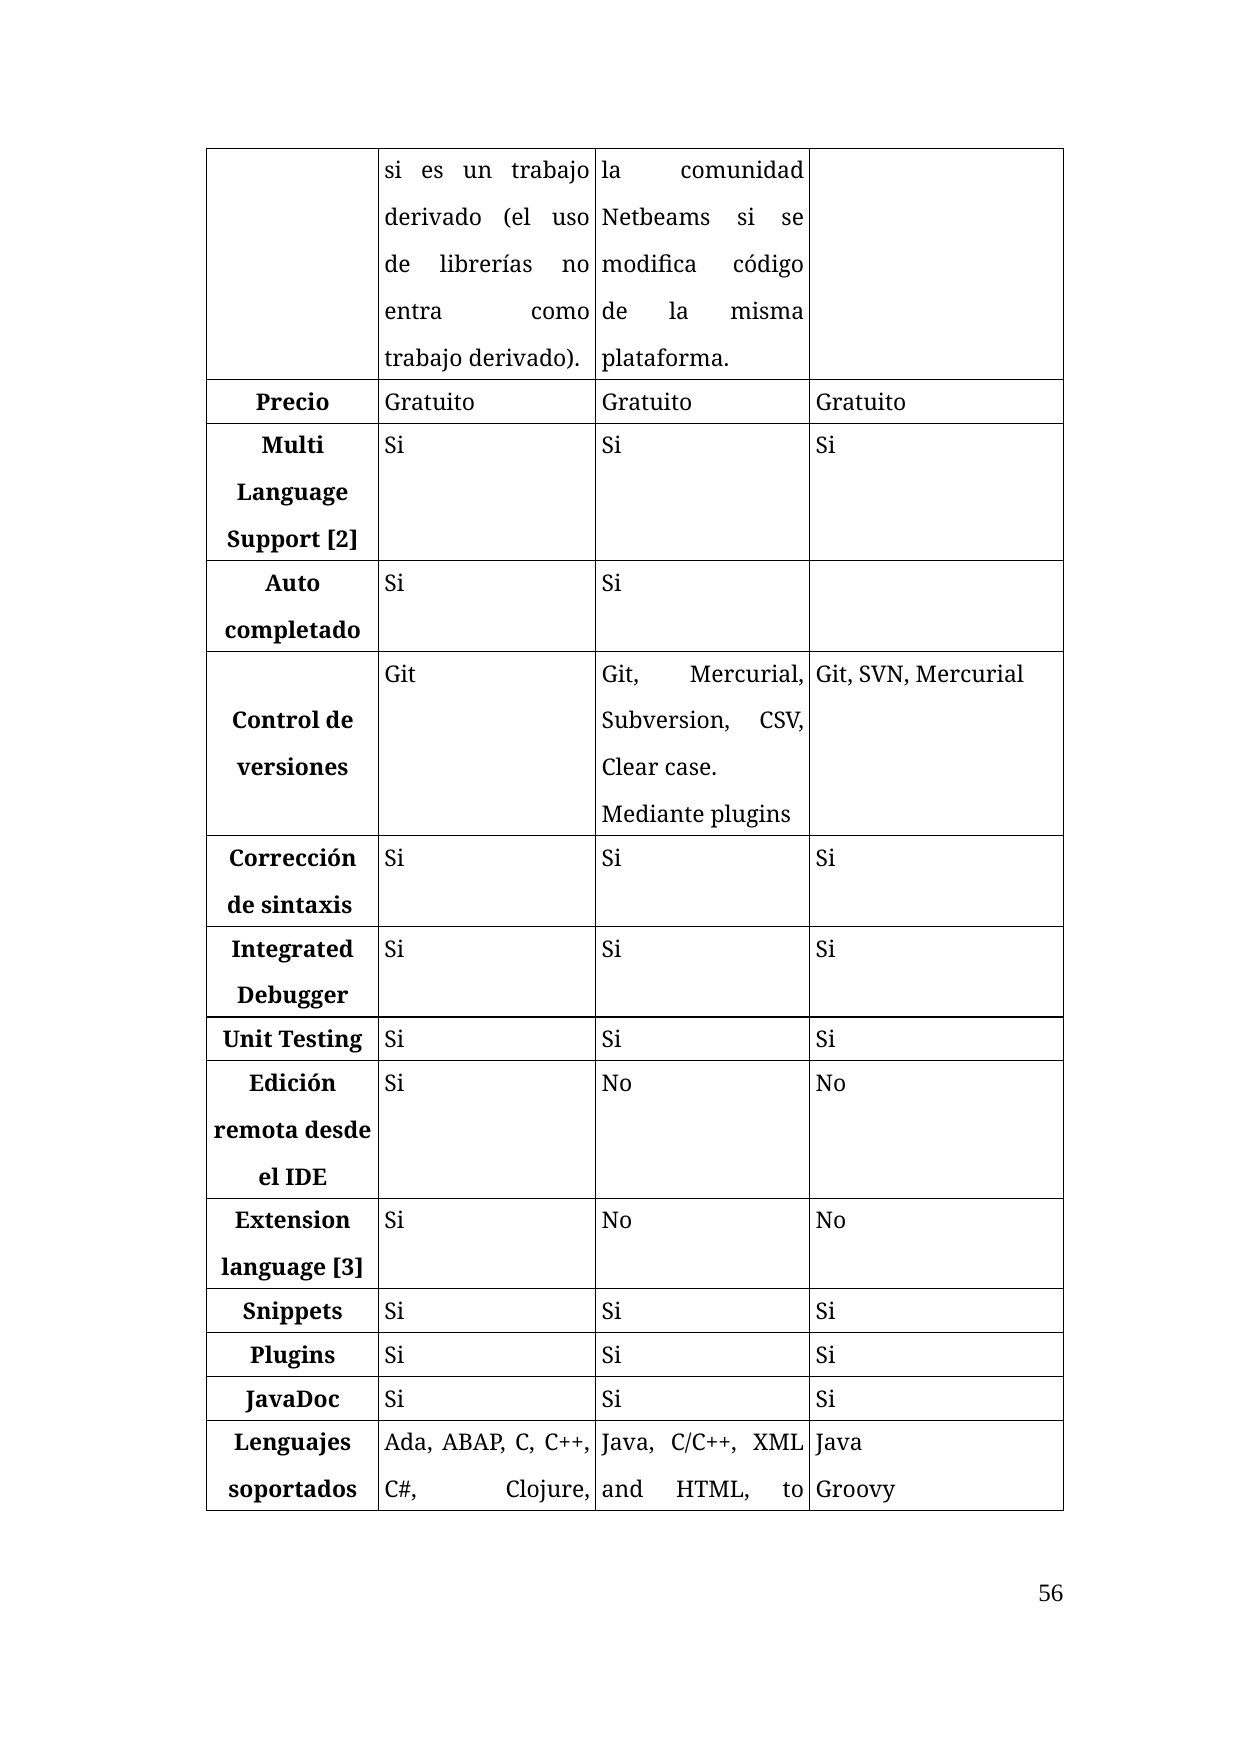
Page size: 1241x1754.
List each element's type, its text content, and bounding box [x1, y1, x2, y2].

table_cell Si [379, 1061, 595, 1198]
table_cell Precio [207, 380, 378, 423]
table_cell No [810, 1199, 1063, 1288]
table_cell Si [596, 561, 809, 651]
table_cell Si [596, 1333, 809, 1376]
table_cell Gratuito [596, 380, 809, 423]
table_cell Si [810, 1018, 1063, 1060]
table_cell Gratuito [810, 380, 1063, 423]
table_cell Si [596, 836, 809, 926]
table_cell Si [379, 424, 595, 560]
table_cell Si [810, 836, 1063, 926]
table_cell Si [810, 1333, 1063, 1376]
table_cell Unit Testing [207, 1018, 378, 1060]
table_cell Si [379, 927, 595, 1016]
table_cell Si [810, 424, 1063, 560]
table_cell si es un trabajo derivado (el uso de librerías no entra como trabajo derivado). [379, 149, 595, 379]
table_cell No [810, 1061, 1063, 1198]
table_cell Si [596, 1289, 809, 1332]
table_cell Corrección de sintaxis [207, 836, 378, 926]
table_cell Java, C/C++, XML and HTML, to [596, 1421, 809, 1510]
table_cell Gratuito [379, 380, 595, 423]
table_cell Git, Mercurial, Subversion, CSV, Clear case. Mediante plugins [596, 652, 809, 835]
table_cell Plugins [207, 1333, 378, 1376]
table_cell Edición remota desde el IDE [207, 1061, 378, 1198]
table_cell Auto completado [207, 561, 378, 651]
table_cell Lenguajes soportados [207, 1421, 378, 1510]
table_cell [810, 149, 1063, 379]
table_cell No [596, 1061, 809, 1198]
table_cell Git [379, 652, 595, 835]
table_cell Si [596, 927, 809, 1016]
table_cell Ada, ABAP, C, C++, C#, Clojure, [379, 1421, 595, 1510]
table_cell Si [379, 836, 595, 926]
table_cell Extension language [3] [207, 1199, 378, 1288]
table_cell [810, 561, 1063, 651]
table_cell Si [379, 1018, 595, 1060]
table_cell No [596, 1199, 809, 1288]
table_cell Si [379, 1289, 595, 1332]
table_cell Si [379, 1333, 595, 1376]
table_cell Git, SVN, Mercurial [810, 652, 1063, 835]
table_cell Si [596, 424, 809, 560]
table_cell Si [810, 1289, 1063, 1332]
table_cell Java Groovy [810, 1421, 1063, 1510]
table_cell Si [379, 561, 595, 651]
table_cell Si [379, 1199, 595, 1288]
table_cell Si [379, 1377, 595, 1419]
table_cell Control de versiones [207, 652, 378, 835]
table_cell Si [596, 1377, 809, 1419]
table_cell Si [810, 927, 1063, 1016]
table_cell Si [810, 1377, 1063, 1419]
table_cell Multi Language Support [2] [207, 424, 378, 560]
table_cell Snippets [207, 1289, 378, 1332]
table_cell JavaDoc [207, 1377, 378, 1419]
table_cell Integrated Debugger [207, 927, 378, 1016]
table_cell Si [596, 1018, 809, 1060]
table_cell la comunidad Netbeams si se modifica código de la misma plataforma. [596, 149, 809, 379]
table_cell [207, 149, 378, 379]
